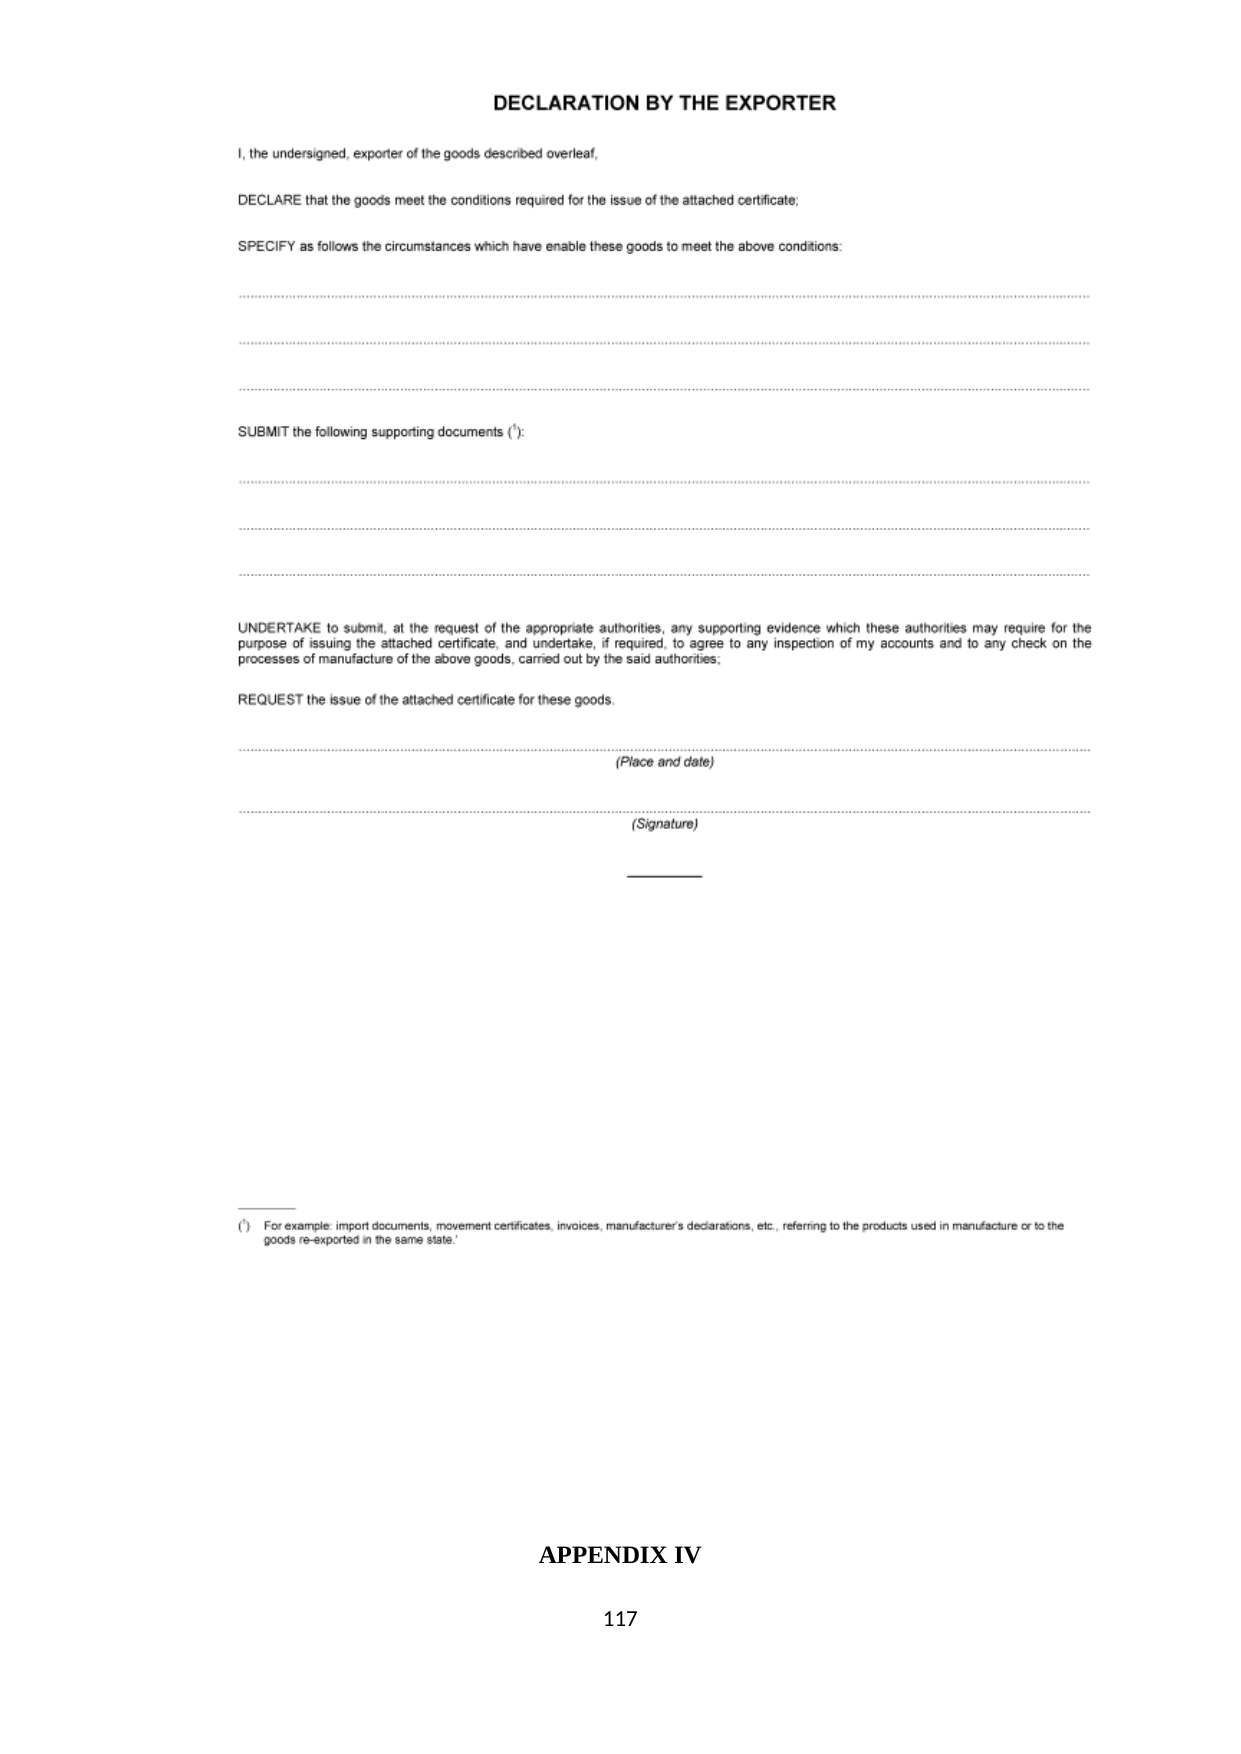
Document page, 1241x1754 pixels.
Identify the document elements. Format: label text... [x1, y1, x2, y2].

text APPENDIX IV [150, 1541, 1090, 1569]
